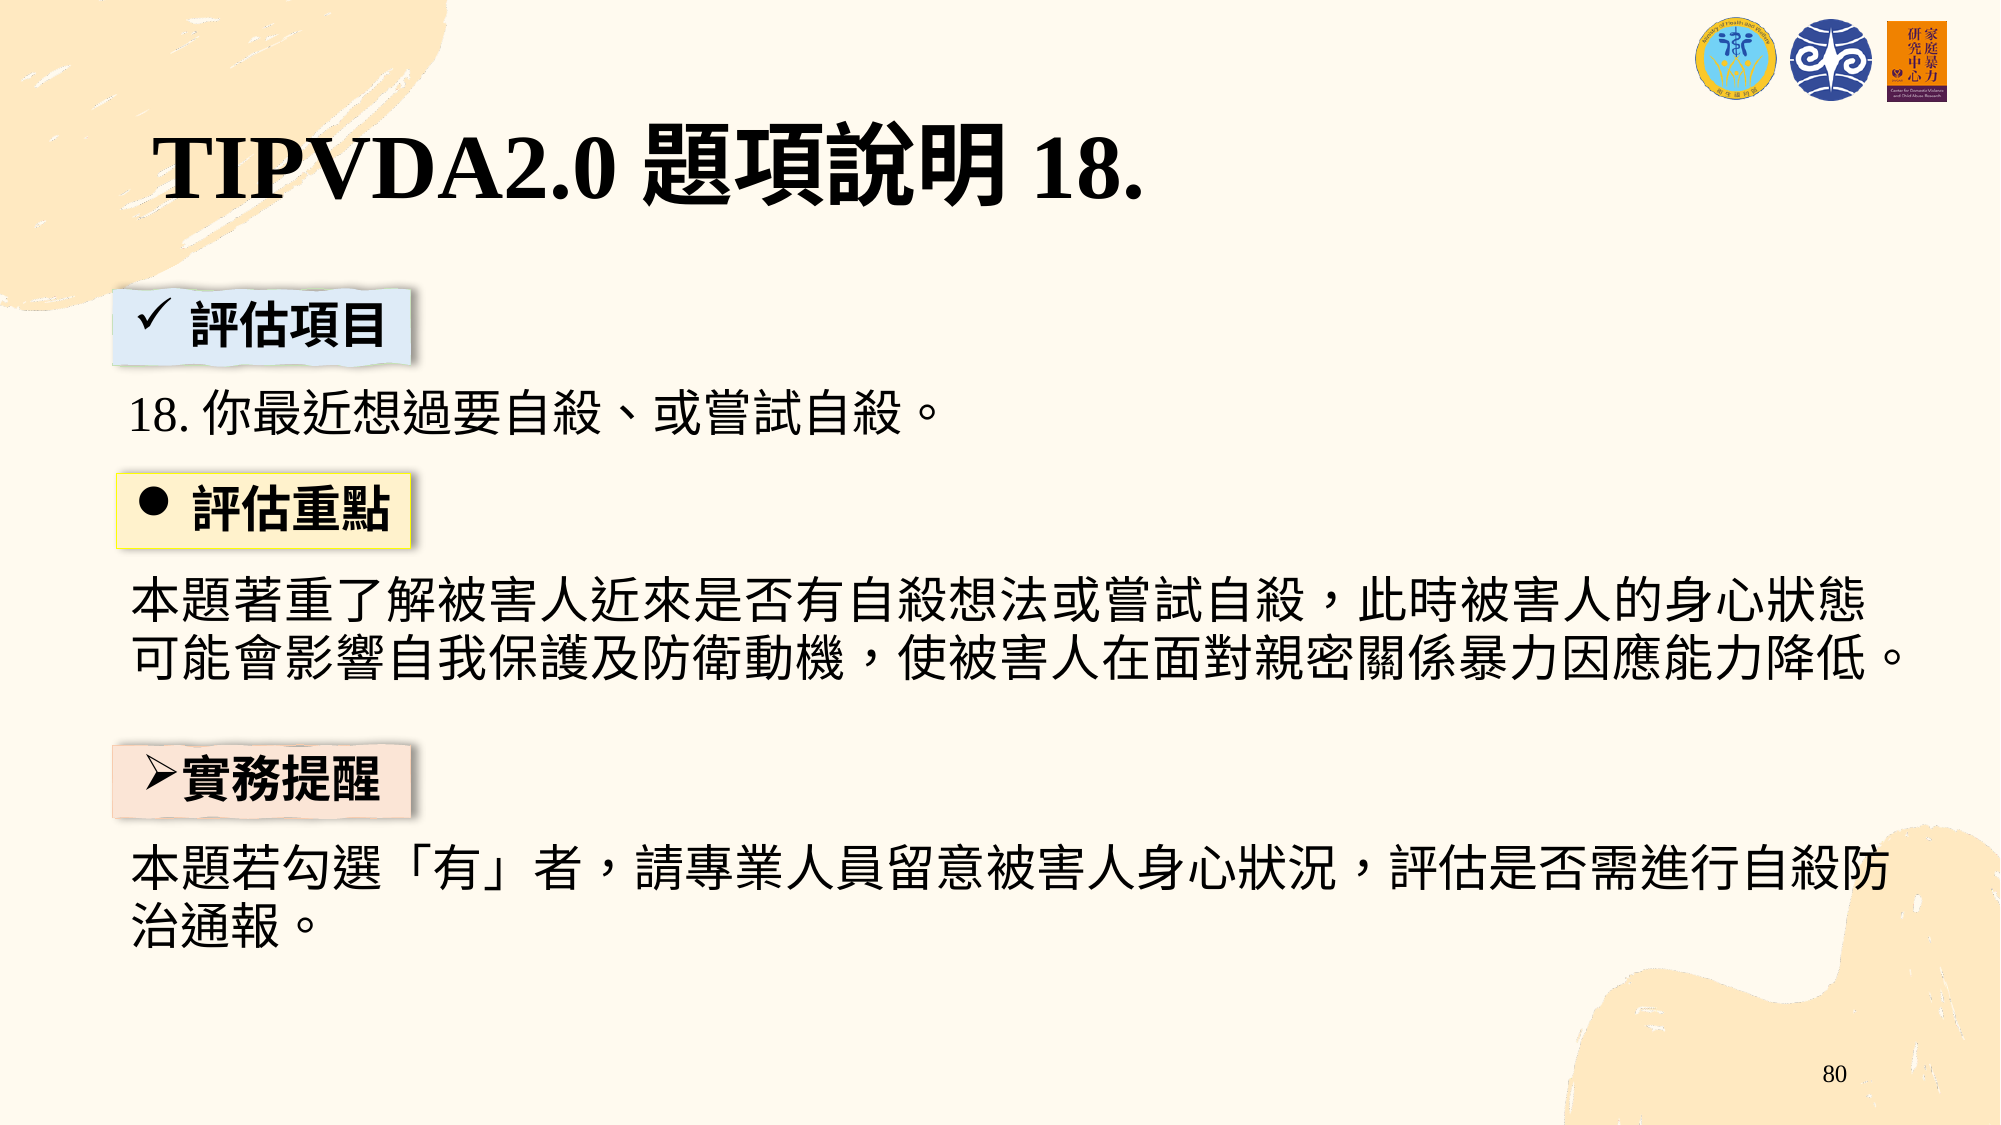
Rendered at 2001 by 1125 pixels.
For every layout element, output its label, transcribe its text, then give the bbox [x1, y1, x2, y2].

picture [1695, 17, 1947, 102]
text_box 18.你最近想過要自殺、或嘗試自殺。 [112, 375, 1883, 516]
text_box 實務提醒 [112, 744, 411, 819]
list 評估重點 [116, 516, 411, 549]
text_box 本題若勾選「有」者，請專業人員留意被害人身心狀況，評估是否需進行自殺防治通報。 [116, 830, 1906, 1040]
text_box 評估項目 [112, 288, 411, 367]
picture [0, 0, 485, 355]
title TIPVDA2.0題項說明18. [137, 59, 1863, 278]
text_box 本題著重了解被害人近來是否有自殺想法或嘗試自殺，此時被害人的身心狀態可能會影響自我保護及防衛動機，使被害人在面對親密關係暴力因應能力降低。 [116, 562, 1883, 633]
picture [1485, 799, 2001, 1125]
